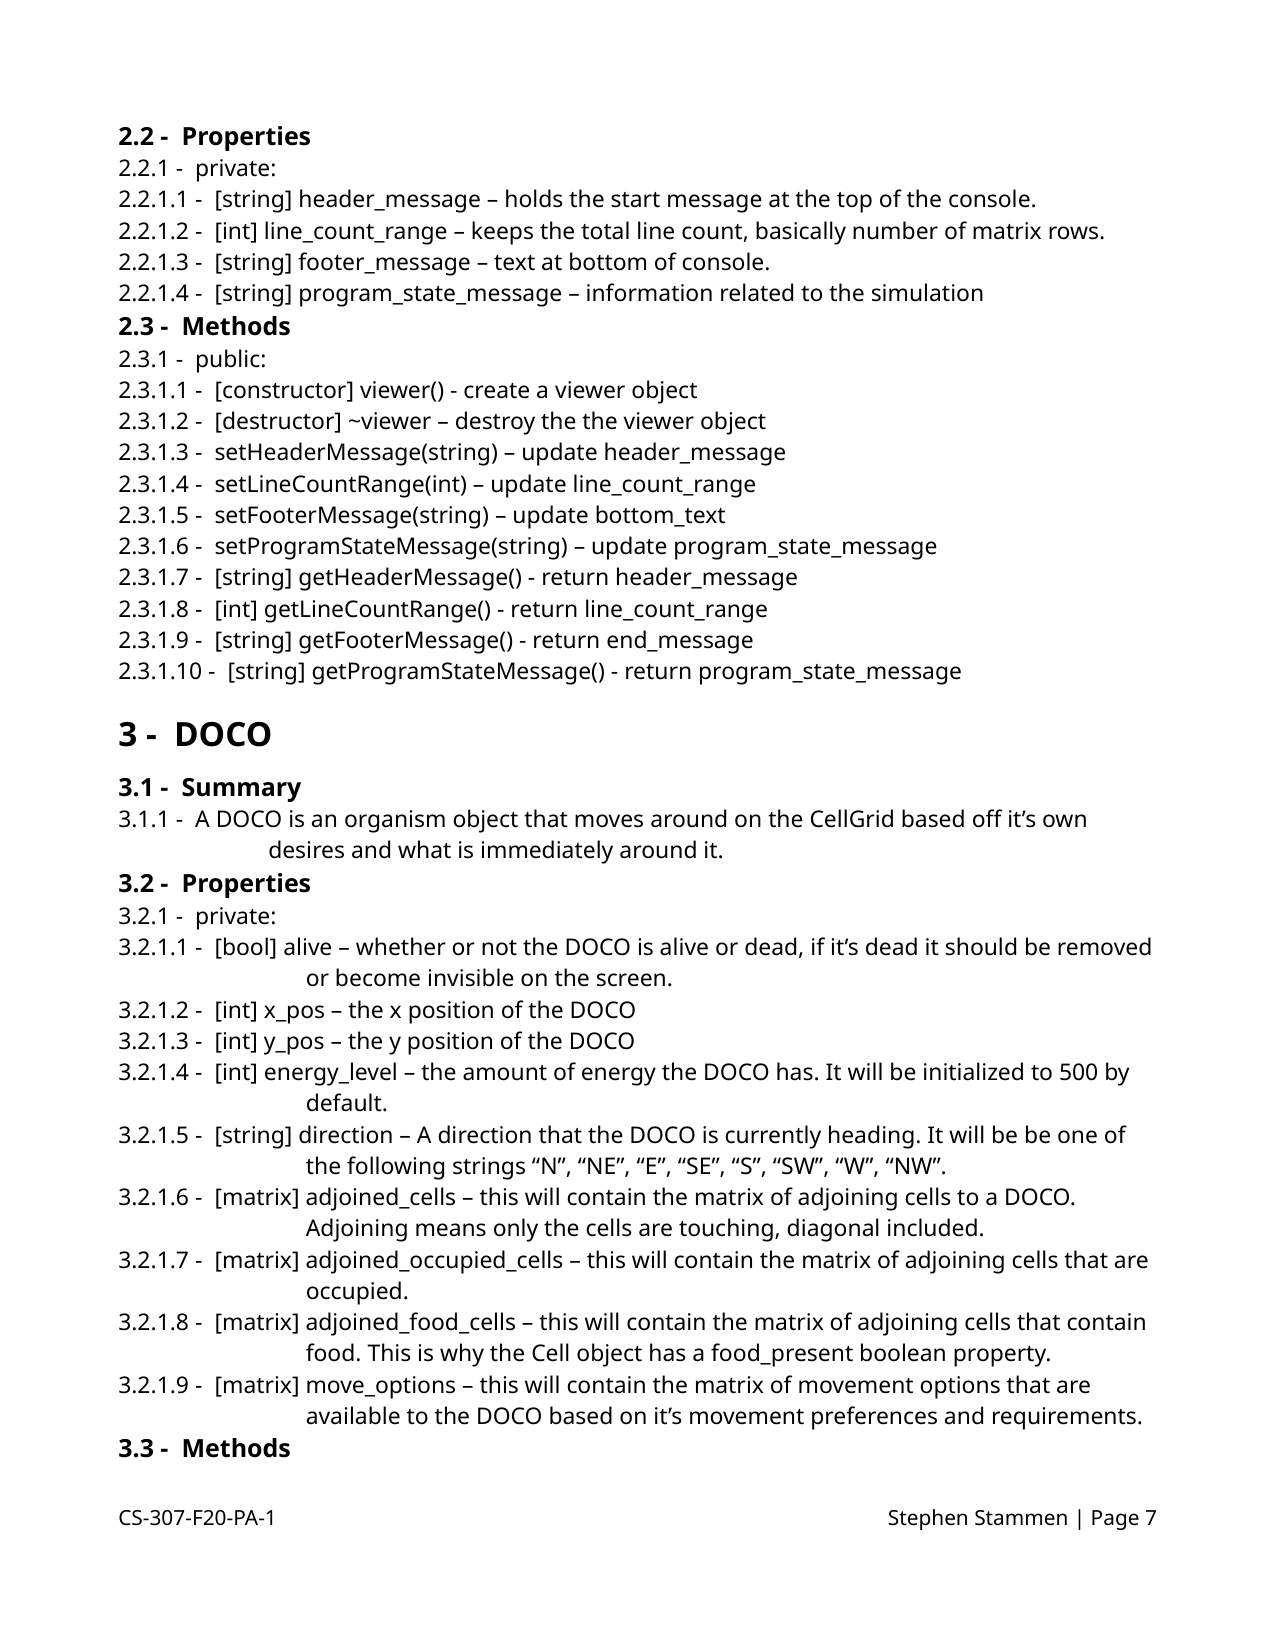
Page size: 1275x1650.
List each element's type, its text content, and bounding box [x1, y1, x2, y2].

list Methods [118, 308, 1157, 342]
list [int] line_count_range – keeps the total line count, basically number of matrix rows. [118, 215, 1157, 246]
list setProgramStateMessage(string) – update program_state_message [118, 530, 1157, 561]
list [matrix] move_options – this will contain the matrix of movement options that are available to the DOCO based on it’s movement preferences and requirements. [118, 1368, 1157, 1431]
subtitle DOCO [118, 711, 1157, 757]
list private: [118, 900, 1157, 931]
list [bool] alive – whether or not the DOCO is alive or dead, if it’s dead it should be removed or become invisible on the screen. [118, 931, 1157, 993]
list Summary [118, 769, 1157, 803]
list private: [118, 152, 1157, 183]
list [string] header_message – holds the start message at the top of the console. [118, 183, 1157, 215]
list setHeaderMessage(string) – update header_message [118, 436, 1157, 467]
list [string] getProgramStateMessage() - return program_state_message [118, 655, 1157, 686]
list A DOCO is an organism object that moves around on the CellGrid based off it’s own desires and what is immediately around it. [118, 803, 1157, 866]
list [string] program_state_message – information related to the simulation [118, 277, 1157, 308]
list [string] getHeaderMessage() - return header_message [118, 561, 1157, 592]
list [string] direction – A direction that the DOCO is currently heading. It will be be one of the following strings “N”, “NE”, “E”, “SE”, “S”, “SW”, “W”, “NW”. [118, 1118, 1157, 1181]
list [int] x_pos – the x position of the DOCO [118, 993, 1157, 1025]
list [int] y_pos – the y position of the DOCO [118, 1025, 1157, 1056]
list public: [118, 342, 1157, 374]
list [matrix] adjoined_food_cells – this will contain the matrix of adjoining cells that contain food. This is why the Cell object has a food_present boolean property. [118, 1306, 1157, 1368]
list [string] footer_message – text at bottom of console. [118, 246, 1157, 277]
list [matrix] adjoined_cells – this will contain the matrix of adjoining cells to a DOCO. Adjoining means only the cells are touching, diagonal included. [118, 1181, 1157, 1243]
list [constructor] viewer() - create a viewer object [118, 374, 1157, 405]
list Properties [118, 866, 1157, 900]
list setFooterMessage(string) – update bottom_text [118, 499, 1157, 530]
list [int] getLineCountRange() - return line_count_range [118, 592, 1157, 624]
list [string] getFooterMessage() - return end_message [118, 624, 1157, 655]
list Properties [118, 118, 1157, 152]
list setLineCountRange(int) – update line_count_range [118, 467, 1157, 499]
list [int] energy_level – the amount of energy the DOCO has. It will be initialized to 500 by default. [118, 1056, 1157, 1118]
list [destructor] ~viewer – destroy the the viewer object [118, 405, 1157, 436]
list Methods [118, 1431, 1157, 1465]
list [matrix] adjoined_occupied_cells – this will contain the matrix of adjoining cells that are occupied. [118, 1243, 1157, 1306]
